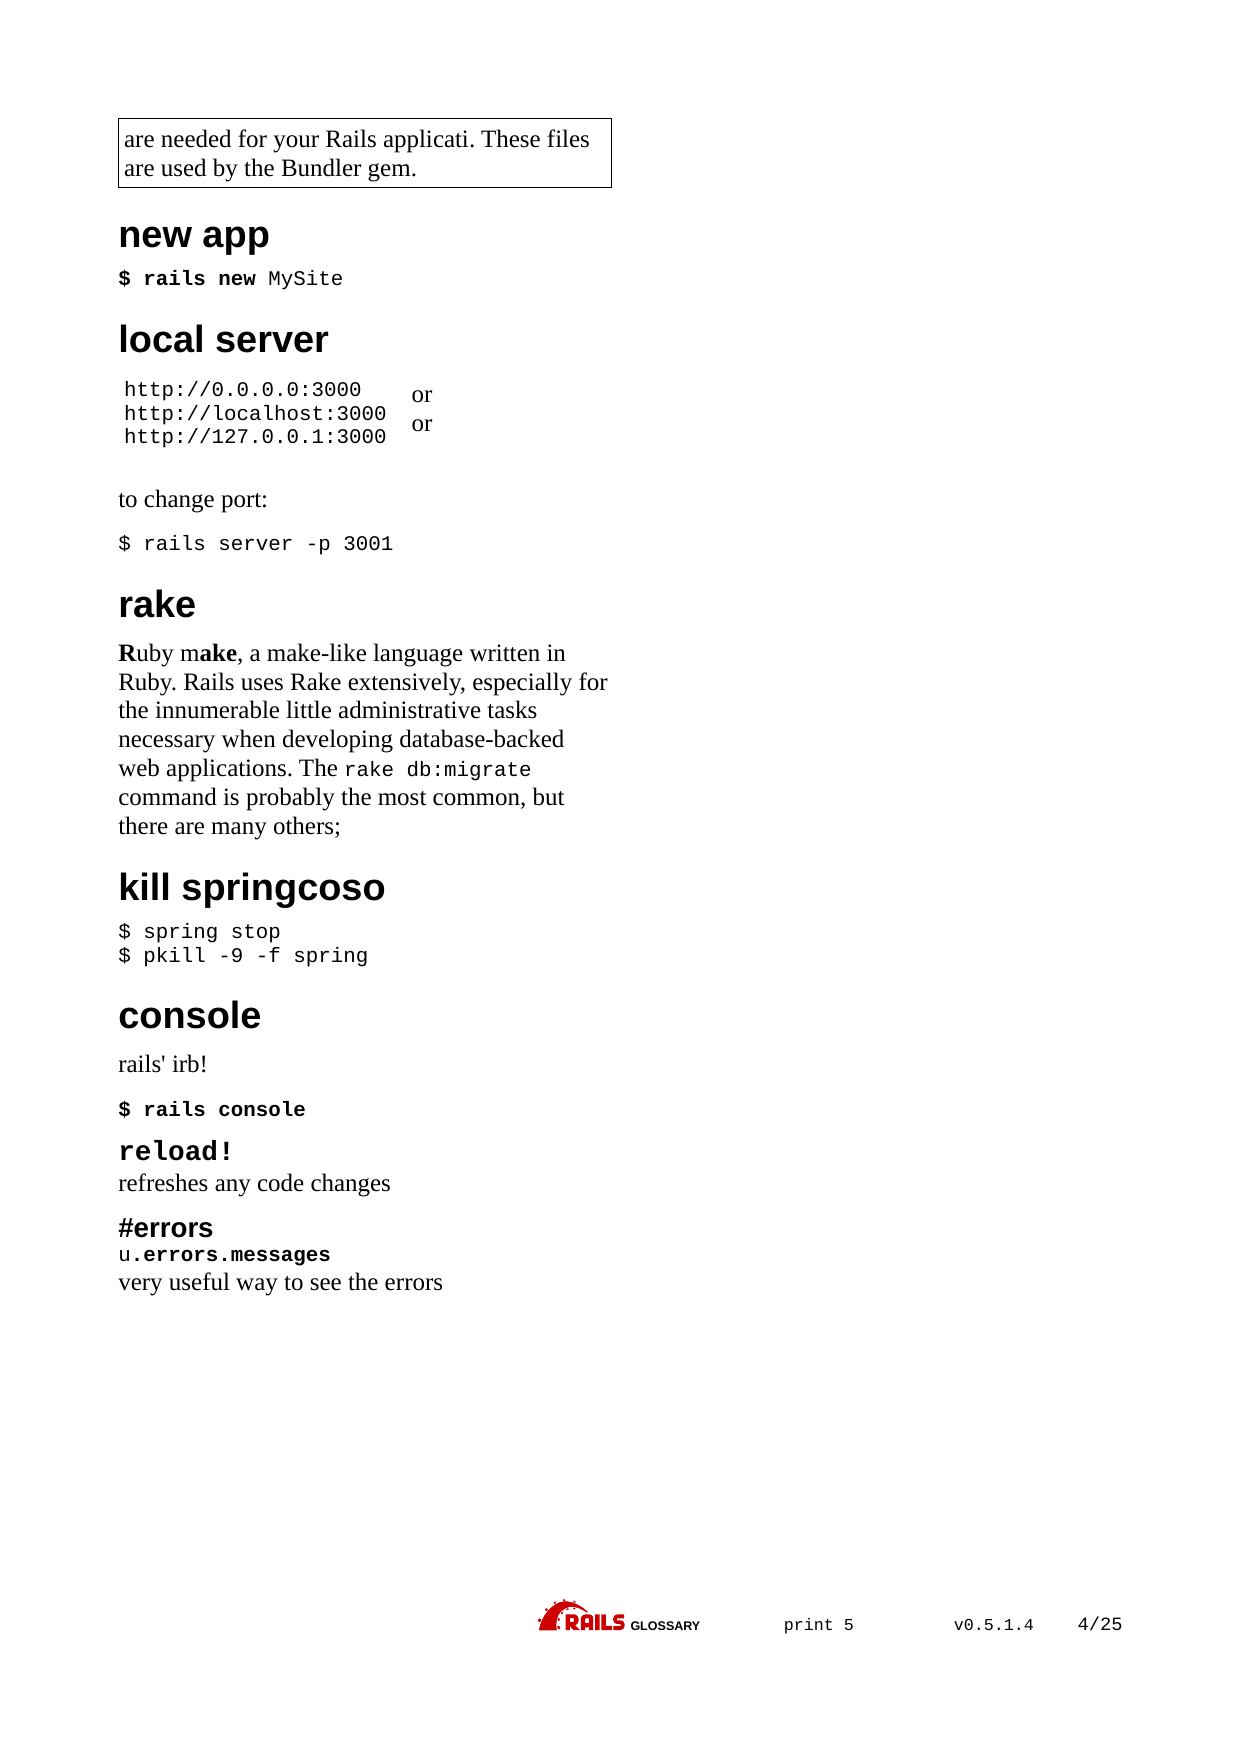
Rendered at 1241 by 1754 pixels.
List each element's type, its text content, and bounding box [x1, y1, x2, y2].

subtitle #errors [118, 1212, 611, 1244]
subtitle kill springcoso [118, 865, 611, 908]
subtitle new app [118, 212, 611, 256]
text to change port: [118, 484, 611, 513]
subtitle console [118, 993, 611, 1037]
table_cell are needed for your Rails applicati. These files are used by the Bundler gem. [119, 119, 611, 187]
text $ spring stop [118, 921, 611, 945]
table_header or or [406, 373, 611, 456]
text Ruby make, a make-like language written in Ruby. Rails uses Rake extensively, especially for the innumerable little administrative tasks necessary when developing database-backed web applications. The rake db:migrate command is probably the most common, but there are many others; [118, 638, 611, 840]
text $ rails new MySite [118, 268, 611, 292]
table_header http://0.0.0.0:3000 http://localhost:3000 http://127.0.0.1:3000 [118, 373, 406, 456]
text $ pkill -9 -f spring [118, 945, 611, 968]
subtitle reload! [118, 1137, 611, 1168]
subtitle rake [118, 582, 611, 625]
text refreshes any code changes [118, 1168, 611, 1197]
text rails' irb! [118, 1049, 611, 1078]
text $ rails server -p 3001 [118, 533, 611, 557]
subtitle local server [118, 317, 611, 361]
text u.errors.messages [118, 1244, 611, 1267]
text $ rails console [118, 1098, 611, 1122]
text very useful way to see the errors [118, 1267, 611, 1296]
